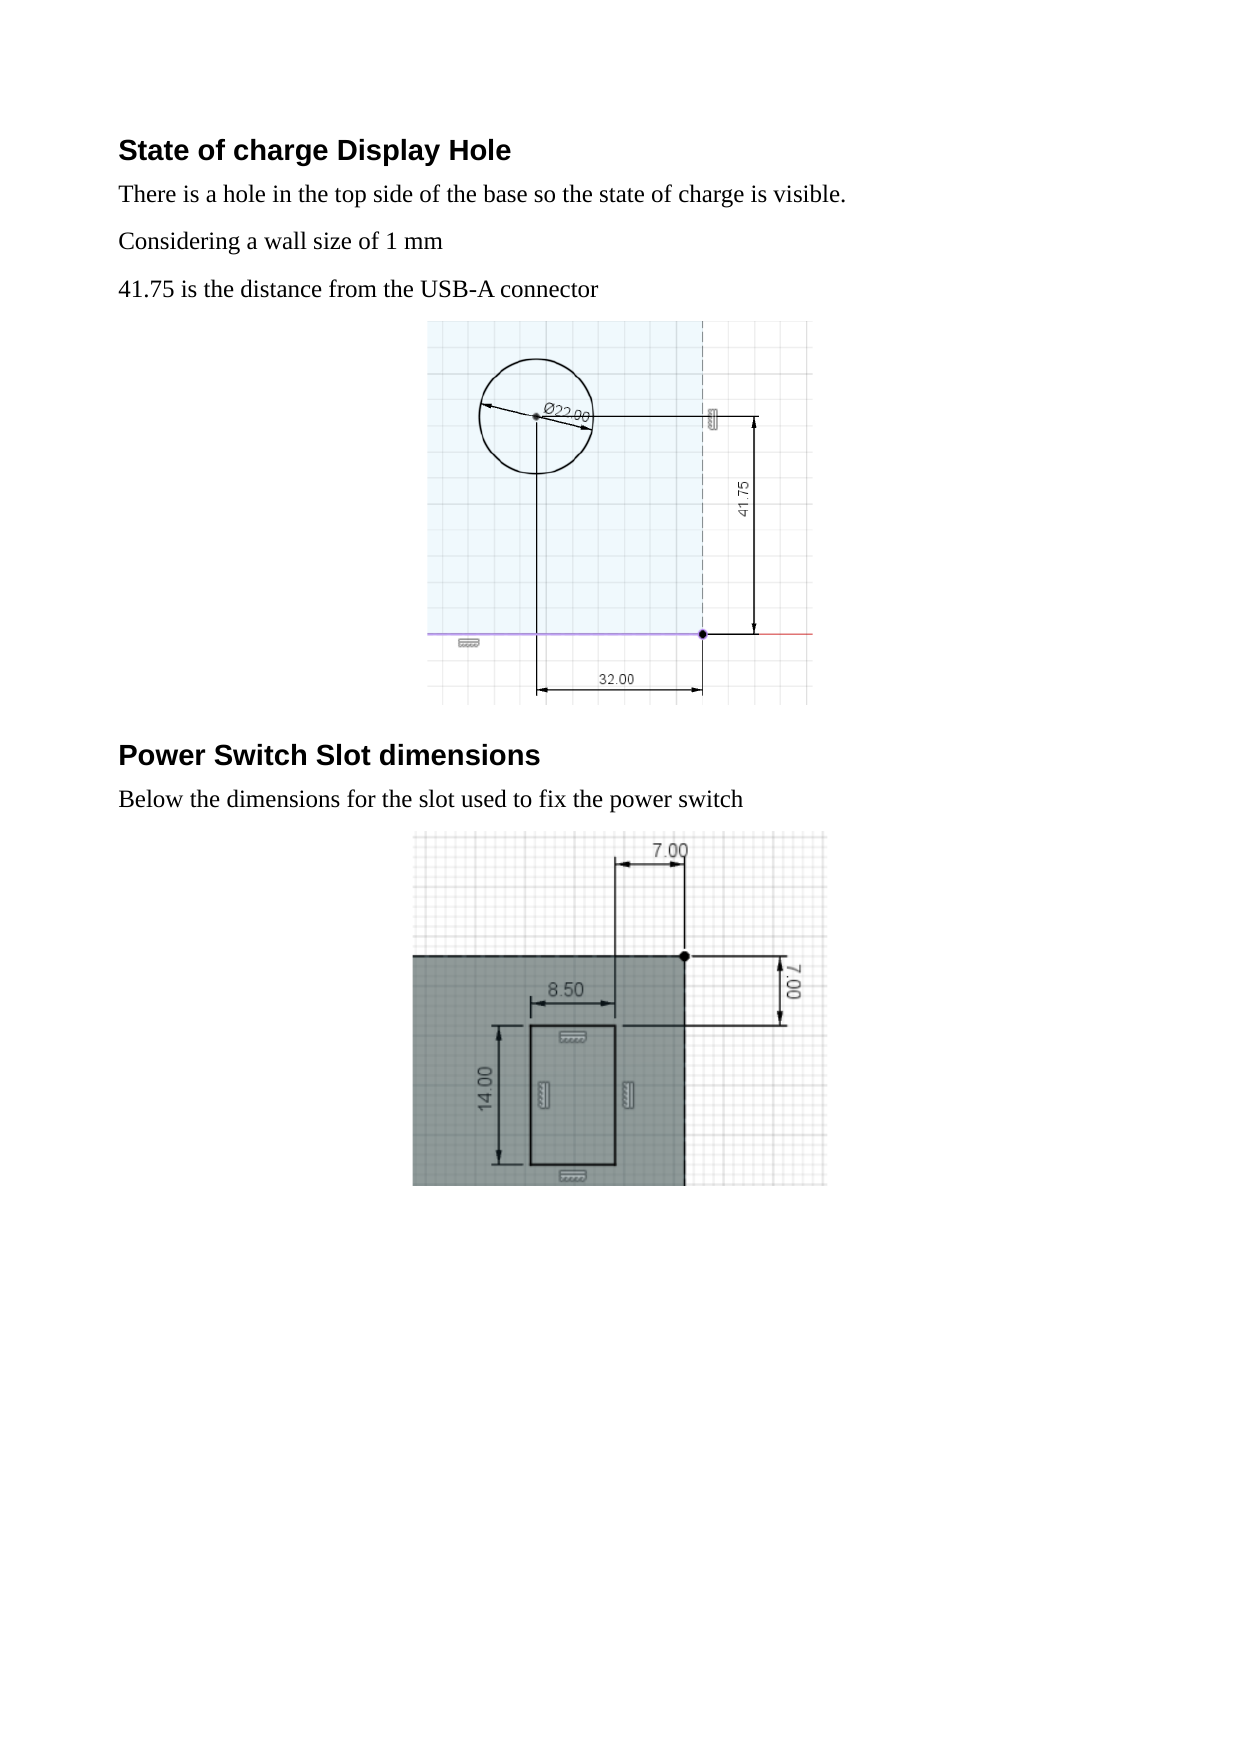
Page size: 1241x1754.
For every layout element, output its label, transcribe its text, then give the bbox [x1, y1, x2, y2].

picture [412, 831, 828, 1186]
text There is a hole in the top side of the base so the state of charge is visible. [118, 179, 1122, 207]
picture [427, 321, 813, 705]
text Below the dimensions for the slot used to fix the power switch [118, 784, 1122, 813]
subtitle Power Switch Slot dimensions [118, 738, 1122, 771]
text 41.75 is the distance from the USB-A connector [118, 274, 1122, 303]
text Considering a wall size of 1 mm [118, 226, 1122, 255]
subtitle State of charge Display Hole [118, 133, 1122, 166]
